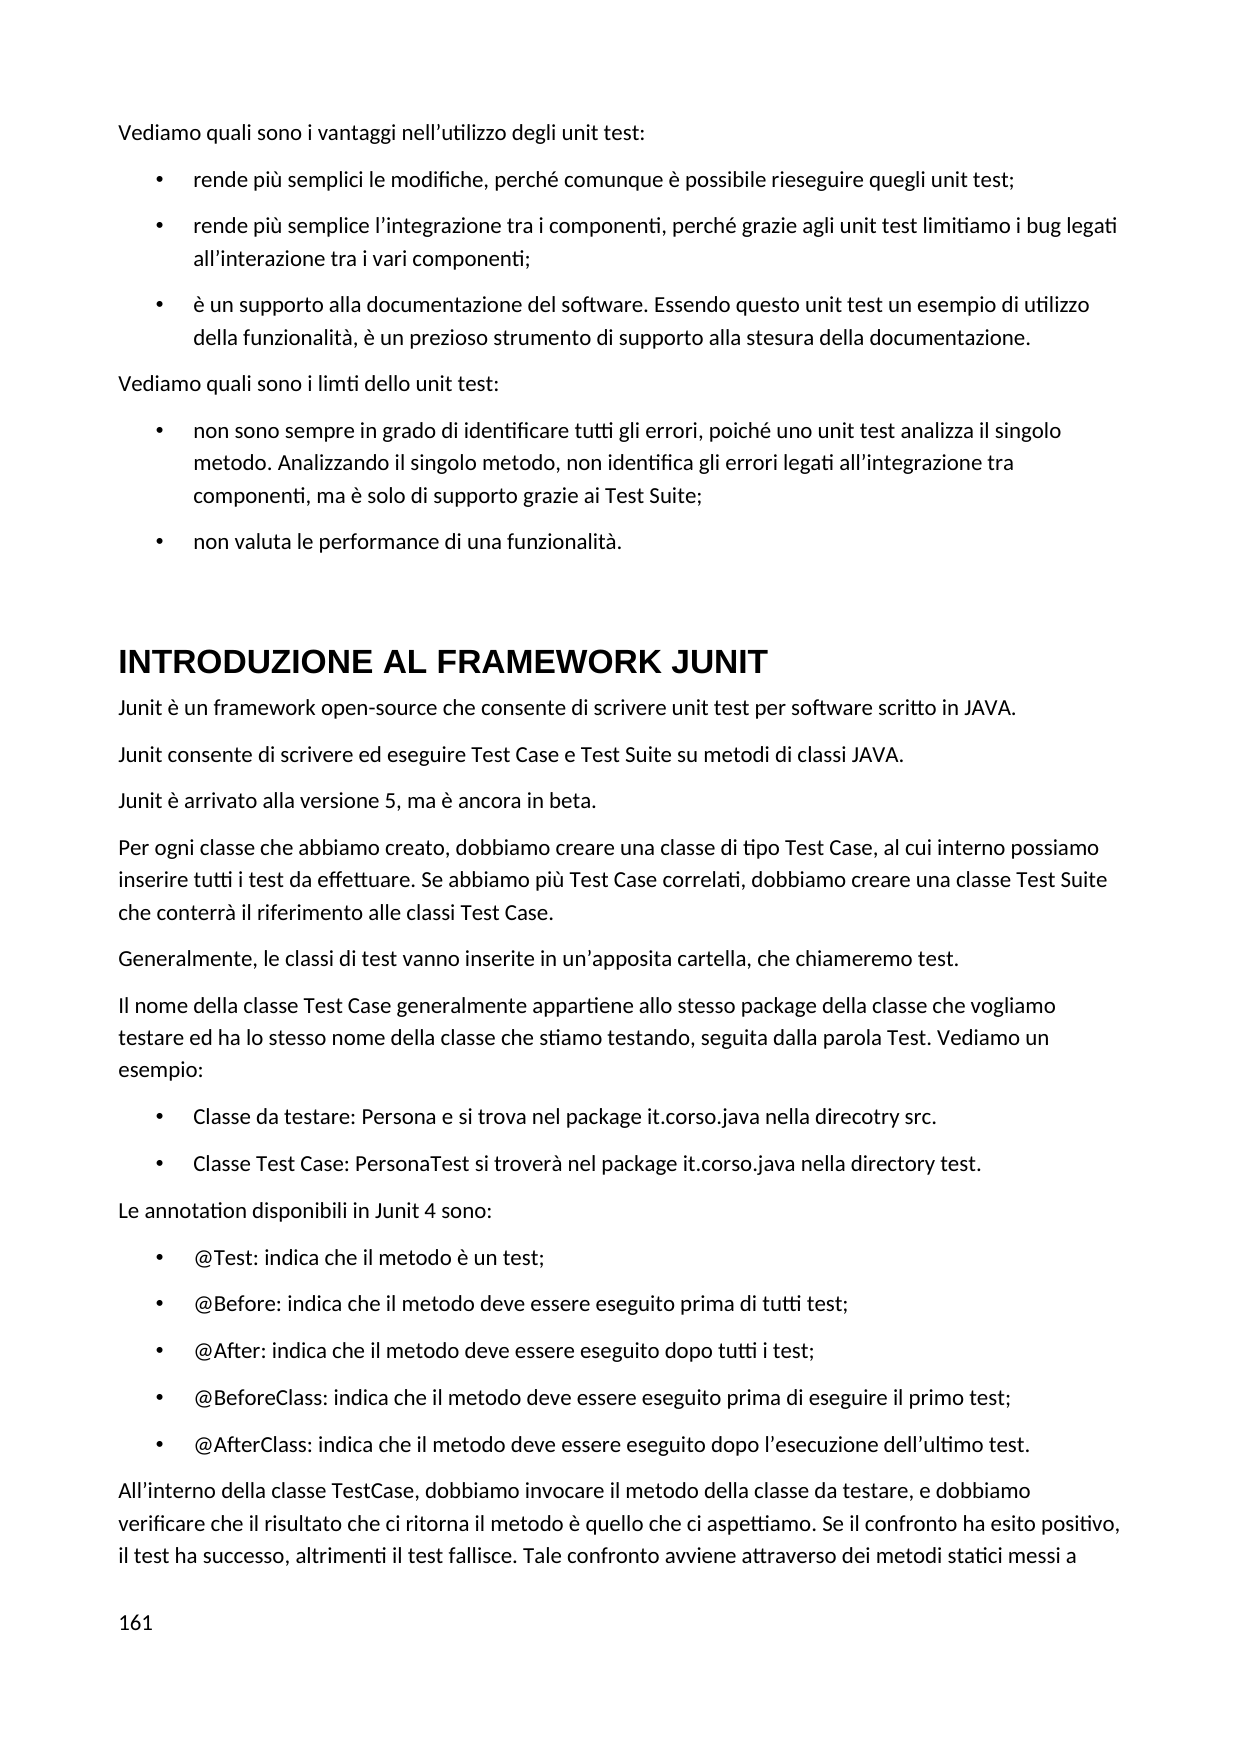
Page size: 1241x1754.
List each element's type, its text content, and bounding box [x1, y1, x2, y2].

list @AfterClass: indica che il metodo deve essere eseguito dopo l’esecuzione dell’ultimo test. [156, 1430, 1122, 1458]
list @Test: indica che il metodo è un test; [156, 1243, 1122, 1271]
list non sono sempre in grado di identificare tutti gli errori, poiché uno unit test analizza il singolo metodo. Analizzando il singolo metodo, non identifica gli errori legati all’integrazione tra componenti, ma è solo di supporto grazie ai Test Suite; [156, 416, 1122, 509]
text Generalmente, le classi di test vanno inserite in un’apposita cartella, che chiameremo test. [118, 944, 1122, 972]
list è un supporto alla documentazione del software. Essendo questo unit test un esempio di utilizzo della funzionalità, è un prezioso strumento di supporto alla stesura della documentazione. [156, 291, 1122, 351]
text Junit è un framework open-source che consente di scrivere unit test per software scritto in JAVA. [118, 693, 1122, 721]
list Classe Test Case: PersonaTest si troverà nel package it.corso.java nella directory test. [156, 1149, 1122, 1177]
text Per ogni classe che abbiamo creato, dobbiamo creare una classe di tipo Test Case, al cui interno possiamo inserire tutti i test da effettuare. Se abbiamo più Test Case correlati, dobbiamo creare una classe Test Suite che conterrà il riferimento alle classi Test Case. [118, 833, 1122, 926]
text Junit consente di scrivere ed eseguire Test Case e Test Suite su metodi di classi JAVA. [118, 740, 1122, 768]
text Vediamo quali sono i limti dello unit test: [118, 369, 1122, 398]
text Le annotation disponibili in Junit 4 sono: [118, 1196, 1122, 1224]
list @Before: indica che il metodo deve essere eseguito prima di tutti test; [156, 1289, 1122, 1317]
list @After: indica che il metodo deve essere eseguito dopo tutti i test; [156, 1336, 1122, 1364]
list Classe da testare: Persona e si trova nel package it.corso.java nella direcotry src. [156, 1102, 1122, 1130]
text Vediamo quali sono i vantaggi nell’utilizzo degli unit test: [118, 118, 1122, 146]
list @BeforeClass: indica che il metodo deve essere eseguito prima di eseguire il primo test; [156, 1383, 1122, 1411]
list non valuta le performance di una funzionalità. [156, 527, 1122, 556]
text Il nome della classe Test Case generalmente appartiene allo stesso package della classe che vogliamo testare ed ha lo stesso nome della classe che stiamo testando, seguita dalla parola Test. Vediamo un esempio: [118, 991, 1122, 1084]
text All’interno della classe TestCase, dobbiamo invocare il metodo della classe da testare, e dobbiamo verificare che il risultato che ci ritorna il metodo è quello che ci aspettiamo. Se il confronto ha esito positivo, il test ha successo, altrimenti il test fallisce. Tale confronto avviene attraverso dei metodi statici messi a [118, 1477, 1122, 1569]
list rende più semplice l’integrazione tra i componenti, perché grazie agli unit test limitiamo i bug legati all’interazione tra i vari componenti; [156, 212, 1122, 272]
list rende più semplici le modifiche, perché comunque è possibile rieseguire quegli unit test; [156, 165, 1122, 193]
subtitle INTRODUZIONE AL FRAMEWORK JUNIT [118, 642, 1122, 681]
text Junit è arrivato alla versione 5, ma è ancora in beta. [118, 787, 1122, 814]
